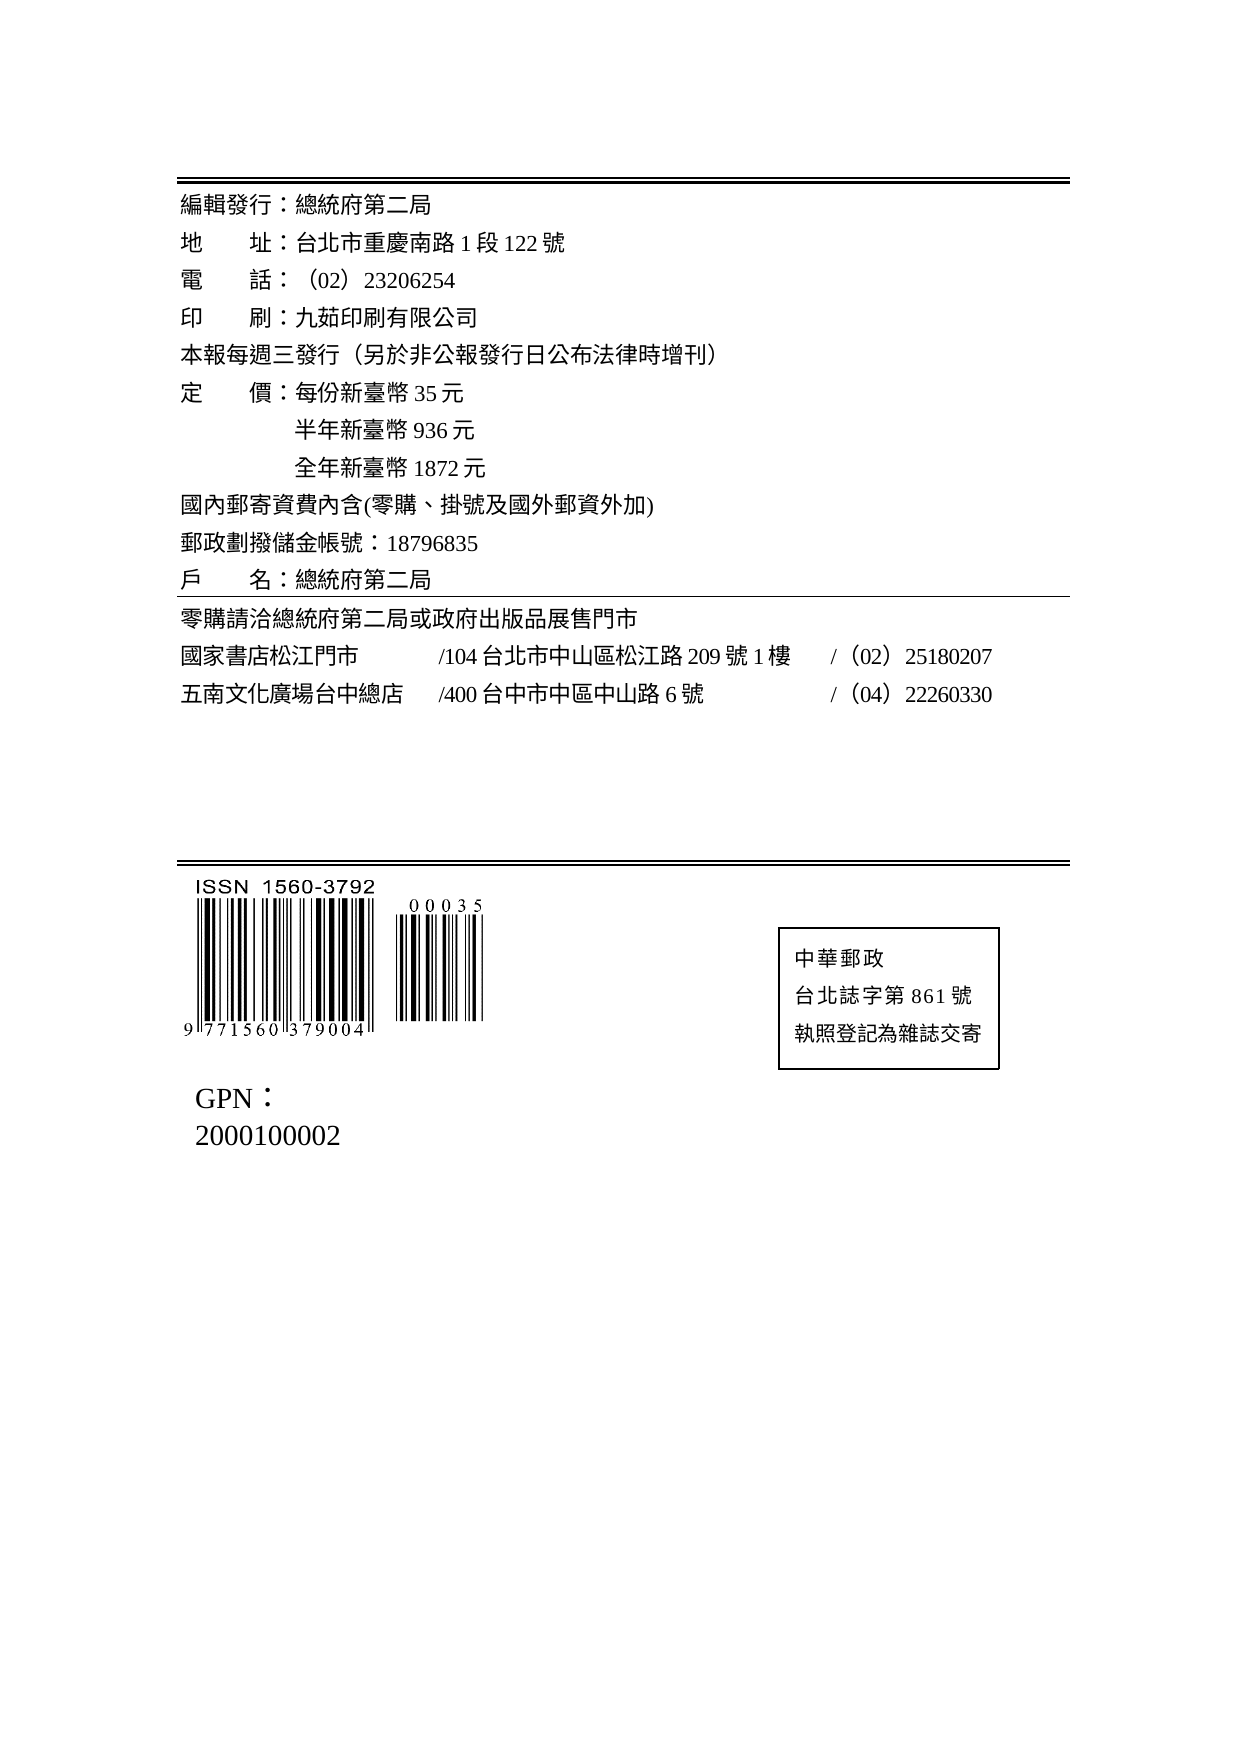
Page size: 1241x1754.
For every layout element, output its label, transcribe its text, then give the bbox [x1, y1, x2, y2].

table_cell GPN： 2000100002 [177, 866, 563, 1153]
table_cell [177, 822, 435, 859]
table_cell [435, 822, 827, 859]
table_cell /400台中市中區中山路6號 [435, 672, 827, 709]
table_cell 國家書店松江門市 [177, 635, 435, 672]
table_cell [828, 747, 1069, 784]
table_cell [828, 710, 1069, 747]
table_cell 五南文化廣場台中總店 [177, 672, 435, 709]
table_cell [435, 710, 827, 747]
table_cell 零購請洽總統府第二局或政府出版品展售門市 [177, 597, 1069, 634]
table_cell [435, 747, 827, 784]
table_cell /104台北市中山區松江路209號1樓 [435, 635, 827, 672]
table_cell [563, 866, 1069, 1153]
table_header 編輯發行：總統府第二局 地 址：台北市重慶南路1段122號 電 話：（02）23206254 印 刷：九茹印刷有限公司 本報每週三發行（另於非公報發行日公布法律時增刊） 定 價：每份新臺幣35元 半年新臺幣936元 全年新臺幣1872元 國內郵寄資費內含(零購、掛號及國外郵資外加) 郵政劃撥儲金帳號：18796835 戶 名：總統府第二局 [177, 184, 1069, 596]
table_cell [177, 710, 435, 747]
table_cell [828, 822, 1069, 859]
table_cell [177, 785, 435, 822]
table_cell [435, 785, 827, 822]
table_cell /（02）25180207 [828, 635, 1069, 672]
table_cell /（04）22260330 [828, 672, 1069, 709]
table_cell [177, 747, 435, 784]
picture [180, 878, 500, 1039]
table_cell [828, 785, 1069, 822]
